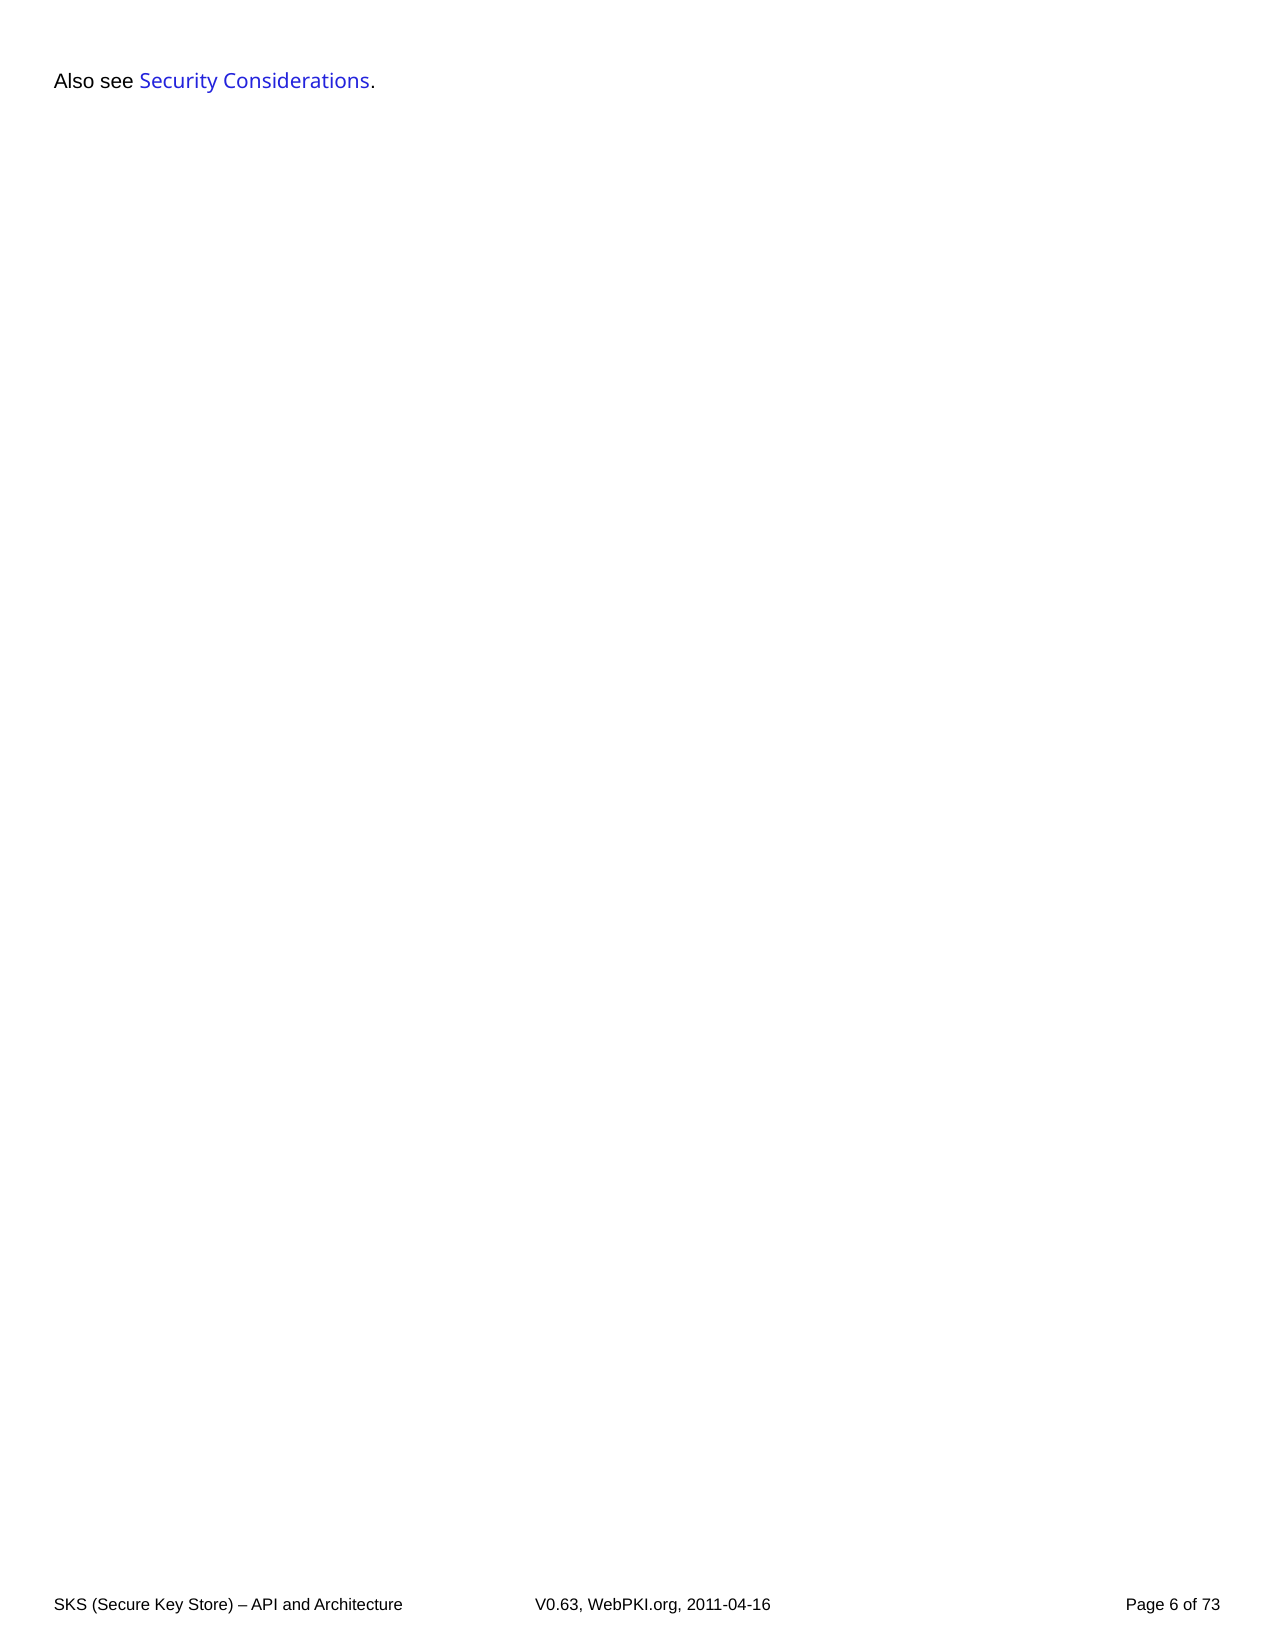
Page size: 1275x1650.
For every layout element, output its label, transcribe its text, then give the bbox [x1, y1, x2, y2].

text Also see Security Considerations. [54, 66, 1221, 94]
